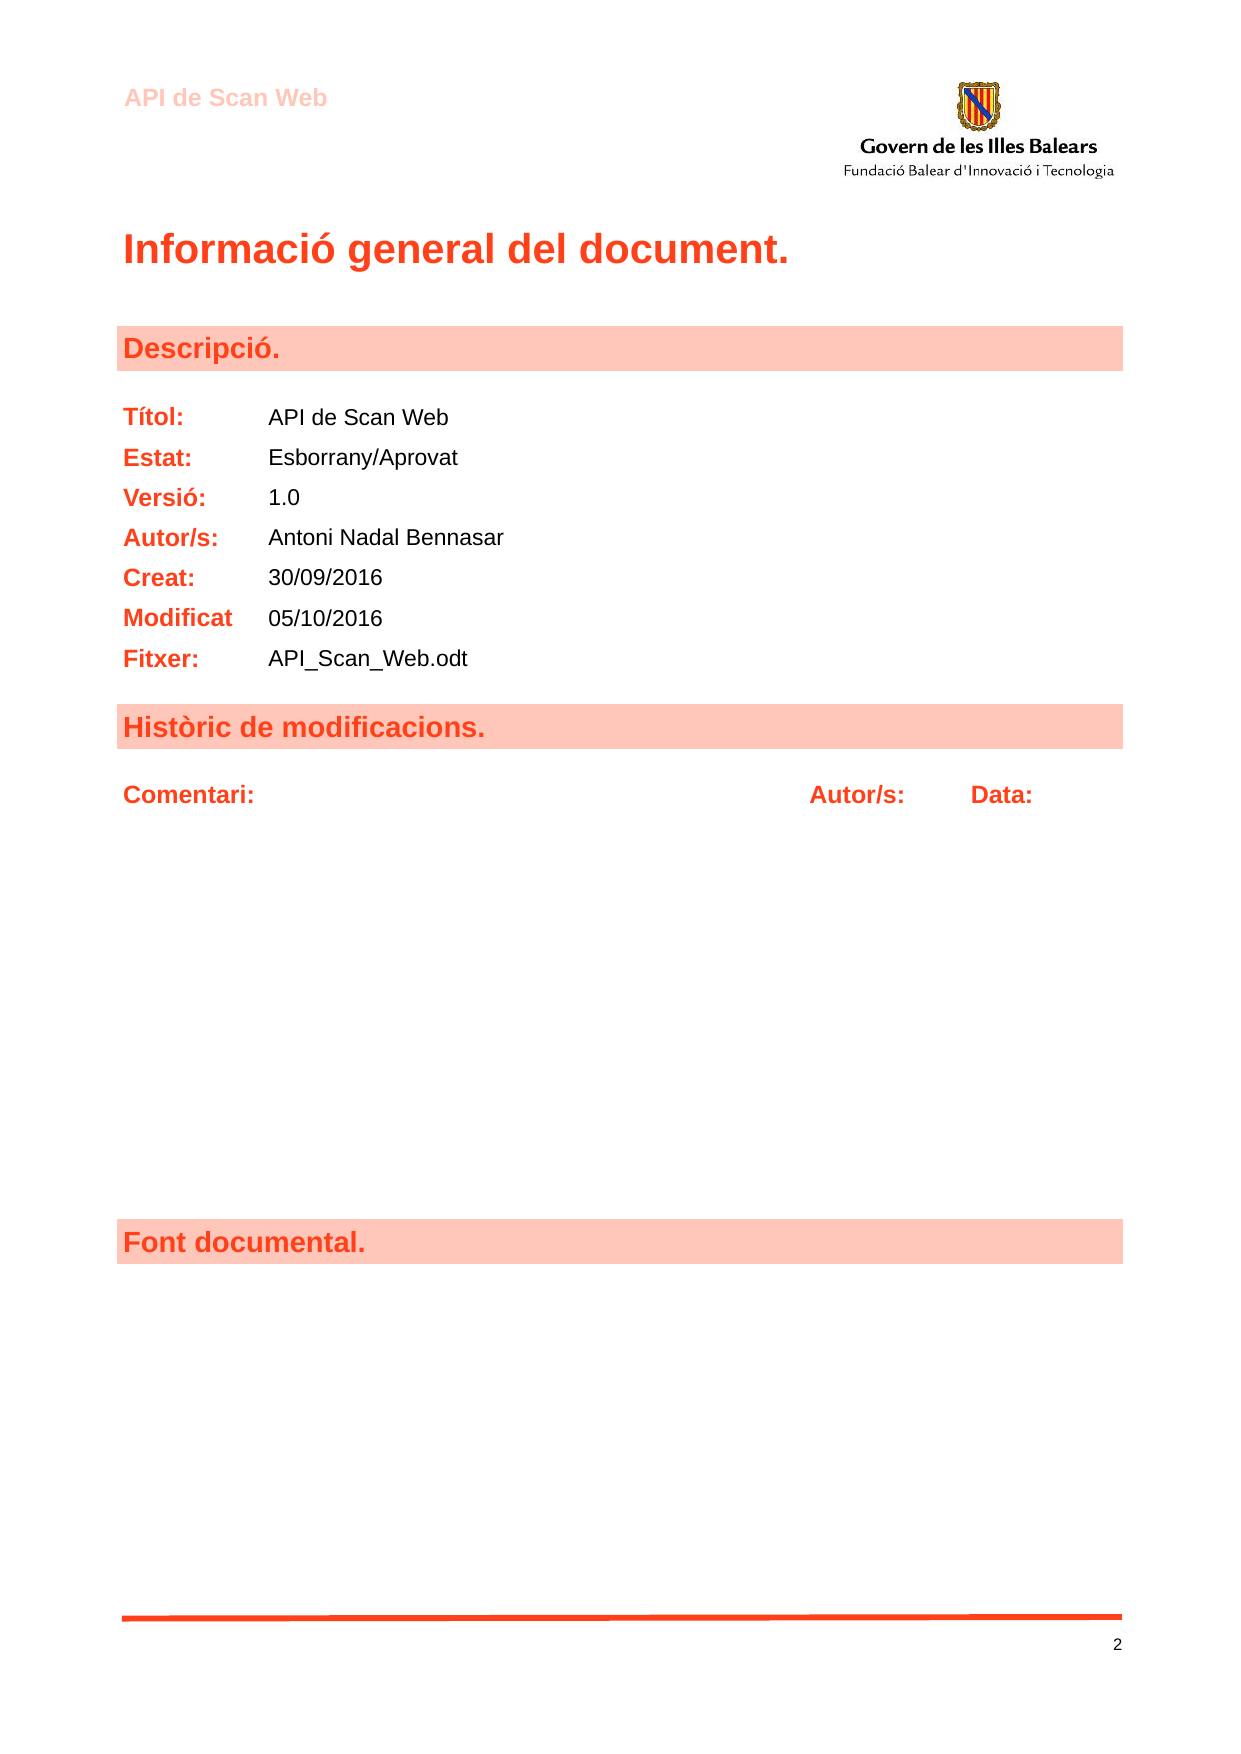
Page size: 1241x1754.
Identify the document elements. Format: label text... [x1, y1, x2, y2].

table_cell [965, 1042, 1123, 1080]
table_cell [965, 1004, 1123, 1042]
table_cell [117, 371, 1123, 397]
table_cell [803, 929, 965, 966]
table_cell Data: [965, 775, 1123, 815]
table_cell [965, 1080, 1123, 1117]
table_cell [803, 815, 965, 853]
table_cell [117, 1328, 1123, 1365]
table_cell [117, 749, 1123, 775]
table_cell [965, 1118, 1123, 1155]
table_cell [803, 1080, 965, 1117]
table_cell Esborrany/Aprovat [262, 437, 1123, 477]
table_cell [965, 929, 1123, 966]
table_cell [965, 815, 1123, 853]
table_cell Font documental. [117, 1219, 1123, 1264]
table_cell Títol: [117, 397, 262, 437]
table_cell Autor/s: [803, 775, 965, 815]
table_cell [117, 1290, 1123, 1328]
table_cell Antoni Nadal Bennasar [262, 517, 1123, 557]
table_cell [117, 1080, 803, 1117]
table_cell Versió: [117, 477, 262, 517]
table_cell [803, 1004, 965, 1042]
table_cell [117, 1042, 803, 1080]
table_cell 05/10/2016 [262, 598, 1123, 638]
table_cell Autor/s: [117, 517, 262, 557]
table_cell [803, 891, 965, 928]
table_cell [965, 966, 1123, 1004]
table_cell [117, 891, 803, 928]
table_cell [803, 853, 965, 891]
table_cell [117, 1155, 803, 1193]
table_cell [803, 1155, 965, 1193]
table_cell [117, 1264, 1123, 1290]
table_cell [117, 929, 803, 966]
table_cell [117, 1004, 803, 1042]
table_cell 30/09/2016 [262, 558, 1123, 598]
table_cell Creat: [117, 558, 262, 598]
table_cell [803, 966, 965, 1004]
table_cell [965, 891, 1123, 928]
table_cell [965, 1155, 1123, 1193]
table_cell Modificat [117, 598, 262, 638]
table_cell API de Scan Web [262, 397, 1123, 437]
table_cell [117, 678, 1123, 704]
table_cell [117, 1193, 1123, 1219]
table_cell [117, 853, 803, 891]
table_cell [117, 966, 803, 1004]
table_cell Fitxer: [117, 638, 262, 678]
table_header Informació general del document. [117, 219, 1123, 326]
picture [840, 82, 1117, 179]
table_cell Comentari: [117, 775, 803, 815]
table_cell [803, 1042, 965, 1080]
table_cell 1.0 [262, 477, 1123, 517]
table_cell [965, 853, 1123, 891]
table_cell [803, 1118, 965, 1155]
table_cell [117, 1118, 803, 1155]
table_cell API_Scan_Web.odt [262, 638, 1123, 678]
table_cell Estat: [117, 437, 262, 477]
table_cell Històric de modificacions. [117, 704, 1123, 749]
table_cell Descripció. [117, 326, 1123, 371]
table_cell [117, 815, 803, 853]
